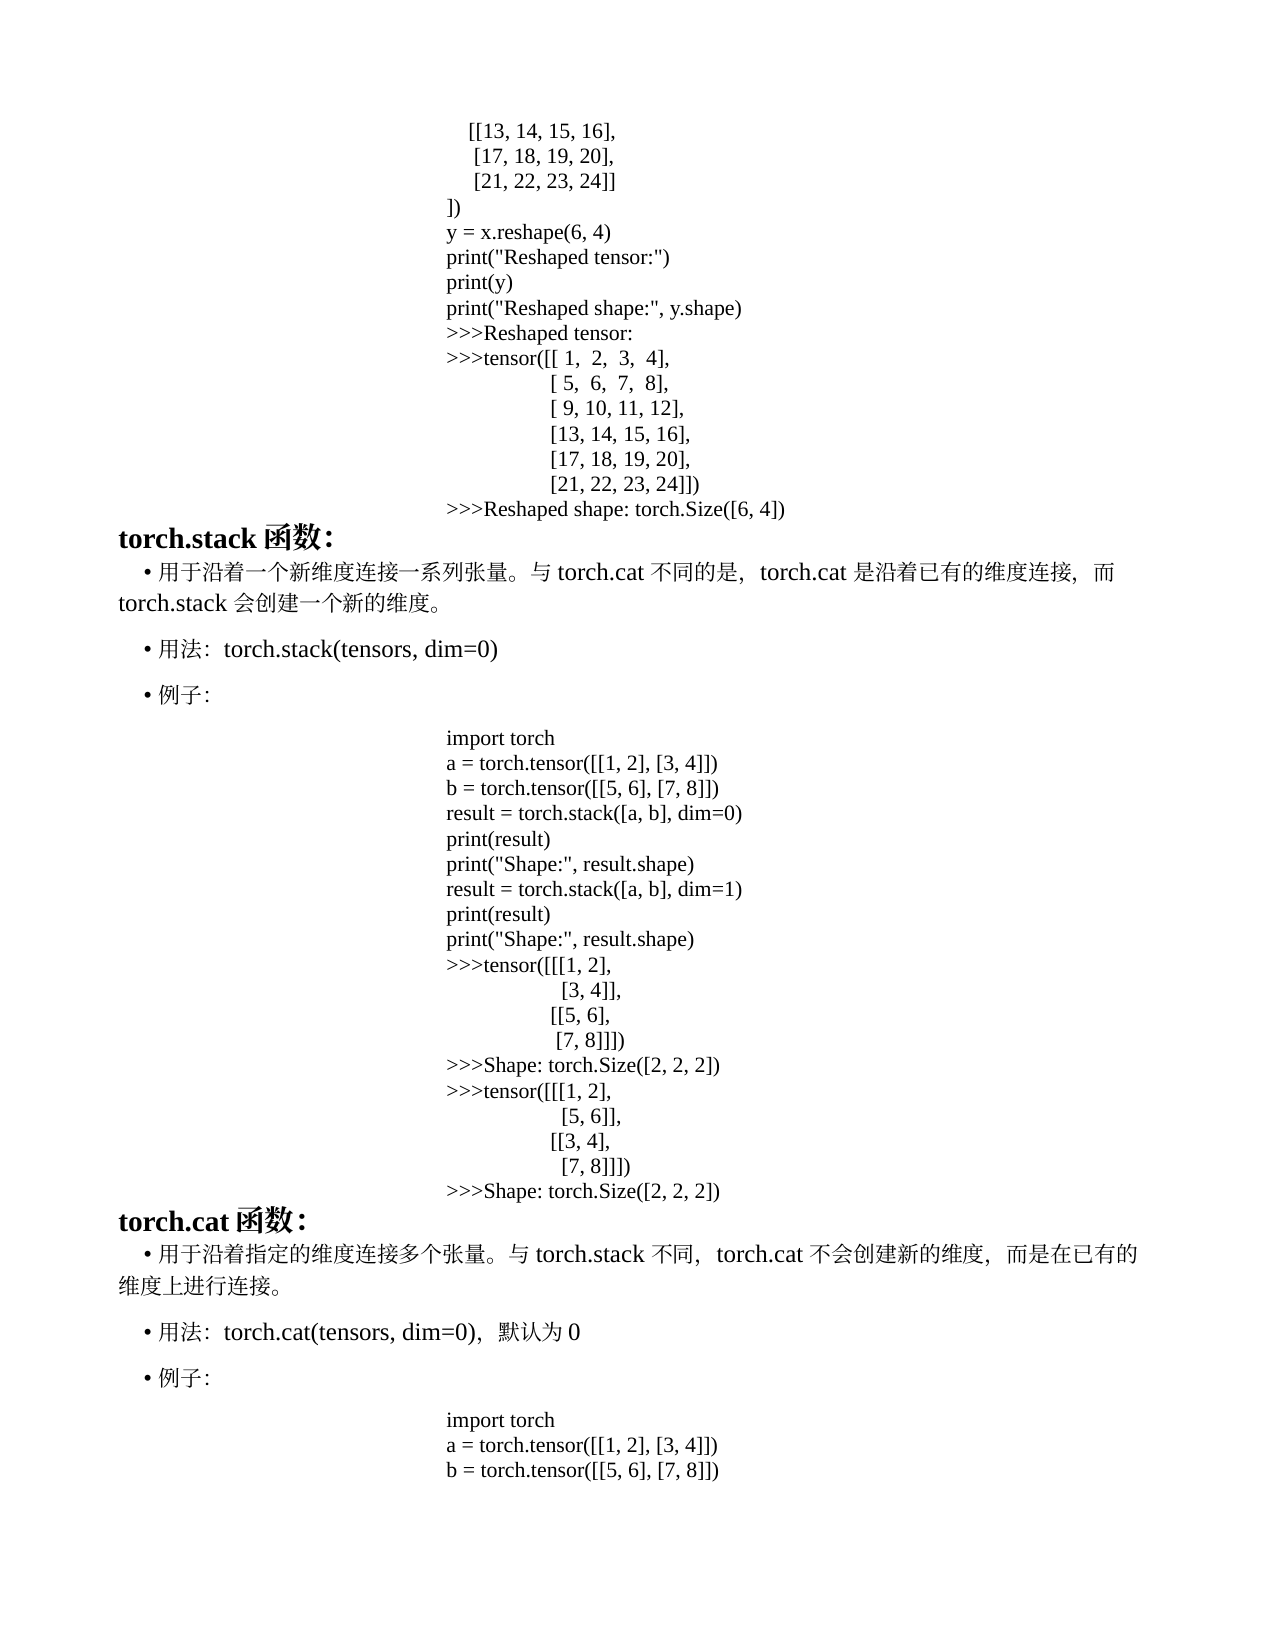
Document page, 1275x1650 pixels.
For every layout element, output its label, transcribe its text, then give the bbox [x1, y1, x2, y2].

text a = torch.tensor([[1, 2], [3, 4]]) [446, 1432, 1157, 1457]
text [[13, 14, 15, 16], [446, 118, 1157, 143]
text print("Reshaped shape:", y.shape) [446, 294, 1157, 320]
text print("Shape:", result.shape) [446, 851, 1157, 876]
text [[3, 4], [446, 1128, 1157, 1153]
text >>>Reshaped tensor: [446, 320, 1157, 345]
text result = torch.stack([a, b], dim=1) [446, 876, 1157, 901]
text ]) [446, 194, 1157, 219]
text print(y) [446, 269, 1157, 294]
text [17, 18, 19, 20], [446, 446, 1157, 471]
text • 用于沿着一个新维度连接一系列张量。与 torch.cat 不同的是，torch.cat 是沿着已有的维度连接，而 torch.stack 会创建一个新的维度。 [118, 555, 1157, 618]
text >>>tensor([[[1, 2], [446, 952, 1157, 977]
text [21, 22, 23, 24]]) [446, 471, 1157, 496]
text a = torch.tensor([[1, 2], [3, 4]]) [446, 750, 1157, 775]
text [3, 4]], [446, 977, 1157, 1002]
text torch.stack函数： [118, 521, 1157, 555]
text >>>tensor([[[1, 2], [446, 1078, 1157, 1103]
text print("Reshaped tensor:") [446, 244, 1157, 269]
text b = torch.tensor([[5, 6], [7, 8]]) [446, 1457, 1157, 1483]
text y = x.reshape(6, 4) [446, 219, 1157, 244]
text >>>Reshaped shape: torch.Size([6, 4]) [446, 496, 1157, 521]
text b = torch.tensor([[5, 6], [7, 8]]) [446, 775, 1157, 800]
text >>>Shape: torch.Size([2, 2, 2]) [446, 1052, 1157, 1078]
text [13, 14, 15, 16], [446, 421, 1157, 446]
text torch.cat函数： [118, 1204, 1157, 1237]
text >>>tensor([[ 1, 2, 3, 4], [446, 345, 1157, 370]
text print(result) [446, 826, 1157, 851]
text • 例子： [118, 1361, 1157, 1392]
text • 用法：torch.stack(tensors, dim=0) [118, 633, 1157, 664]
text [21, 22, 23, 24]] [446, 168, 1157, 194]
text • 例子： [118, 679, 1157, 710]
text [ 9, 10, 11, 12], [446, 395, 1157, 421]
text • 用法：torch.cat(tensors, dim=0)，默认为0 [118, 1315, 1157, 1346]
text [7, 8]]]) [446, 1153, 1157, 1178]
text [ 5, 6, 7, 8], [446, 370, 1157, 395]
text [7, 8]]]) [446, 1027, 1157, 1052]
text print(result) [446, 901, 1157, 926]
text [17, 18, 19, 20], [446, 143, 1157, 168]
text result = torch.stack([a, b], dim=0) [446, 800, 1157, 826]
text >>>Shape: torch.Size([2, 2, 2]) [446, 1178, 1157, 1204]
text • 用于沿着指定的维度连接多个张量。与 torch.stack 不同，torch.cat 不会创建新的维度，而是在已有的维度上进行连接。 [118, 1237, 1157, 1300]
text import torch [446, 1407, 1157, 1432]
text import torch [446, 725, 1157, 750]
text [[5, 6], [446, 1002, 1157, 1027]
text [5, 6]], [446, 1103, 1157, 1128]
text print("Shape:", result.shape) [446, 926, 1157, 952]
